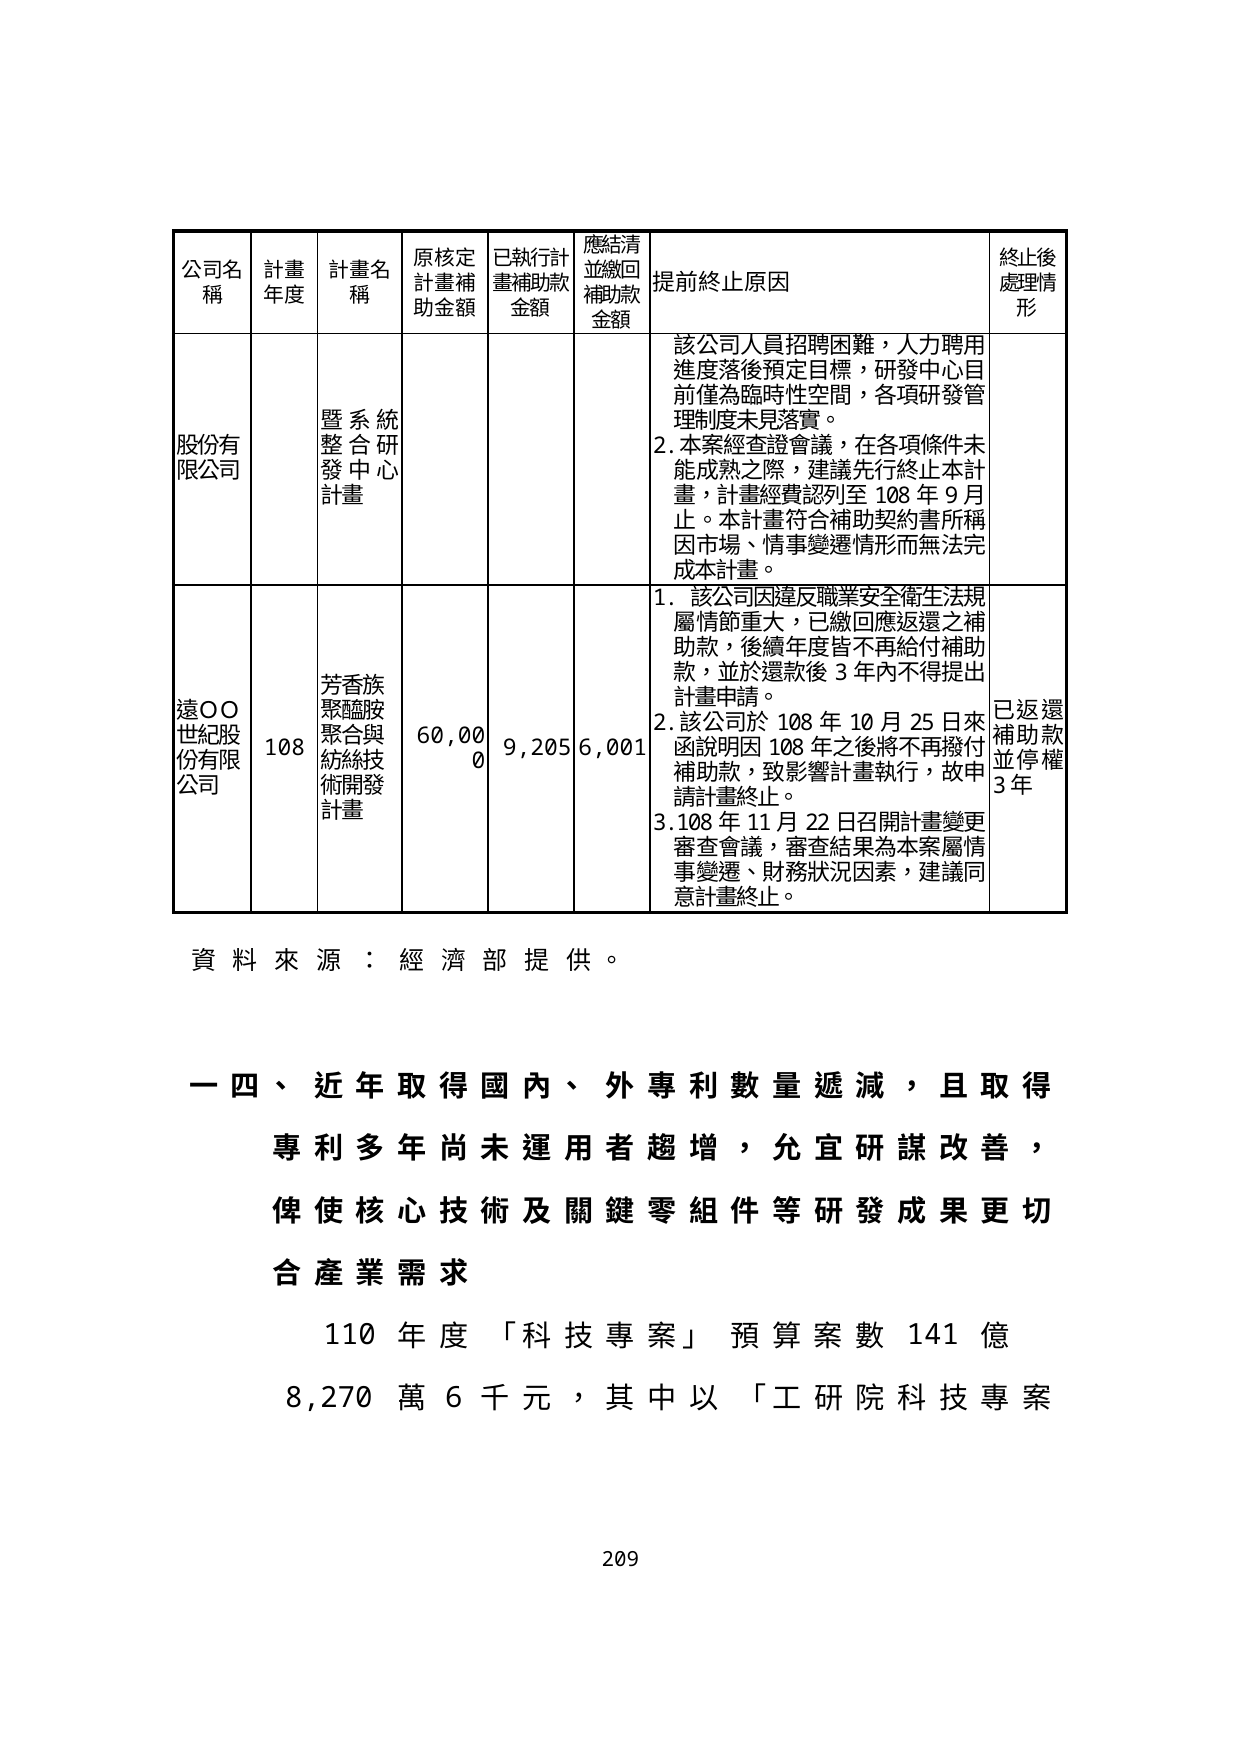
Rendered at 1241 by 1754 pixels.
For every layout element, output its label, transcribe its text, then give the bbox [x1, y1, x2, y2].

table_cell [575, 334, 649, 584]
table_cell 60,000 [403, 586, 487, 911]
table_header 提前終止原因 [651, 233, 989, 332]
table_cell 股份有限公司 [175, 334, 250, 584]
table_cell 108 [252, 586, 317, 911]
table_cell 芳香族聚醯胺聚合與紡絲技術開發計畫 [318, 586, 401, 911]
text 110年度「科技專案」預算案數141億8,270萬6千元，其中以「工研院科技專案 [242, 1292, 1058, 1417]
table_cell 已返還補助款並停權3年 [990, 586, 1065, 911]
table_cell 該公司人員招聘困難，人力聘用進度落後預定目標，研發中心目前僅為臨時性空間，各項研發管理制度未見落實。 2.本案經查證會議，在各項條件未能成熟之際，建議先行終止本計畫，計畫經費認列至108年9月止。本計畫符合補助契約書所稱因市場、情事變遷情形而無法完成本計畫。 [651, 334, 989, 584]
table_cell 6,001 [575, 586, 649, 911]
text 資料來源：經濟部提供。 [183, 917, 1058, 979]
table_header 原核定計畫補助金額 [403, 233, 487, 332]
table_header 計畫名稱 [318, 233, 401, 332]
table_cell 9,205 [489, 586, 573, 911]
table_header 已執行計畫補助款金額 [489, 233, 573, 332]
table_cell 暨系統整合研發中心計畫 [318, 334, 401, 584]
table_header 公司名稱 [175, 233, 250, 332]
table_cell 遠ＯＯ世紀股份有限公司 [175, 586, 250, 911]
table_cell [252, 334, 317, 584]
table_cell [403, 334, 487, 584]
text 一四、近年取得國內、外專利數量遞減，且取得專利多年尚未運用者趨增，允宜研謀改善，俾使核心技術及關鍵零組件等研發成果更切合產業需求 [183, 1042, 1058, 1292]
table_header 計畫年度 [252, 233, 317, 332]
table_cell [489, 334, 573, 584]
table_header 終止後處理情形 [990, 233, 1065, 332]
table_cell [990, 334, 1065, 584]
table_header 應結清並繳回補助款金額 [575, 233, 649, 332]
table_cell 1. 該公司因違反職業安全衛生法規屬情節重大，已繳回應返還之補助款，後續年度皆不再給付補助款，並於還款後3年內不得提出計畫申請。 2.該公司於108年10月25日來函說明因108年之後將不再撥付補助款，致影響計畫執行，故申請計畫終止。 3.108年11月22日召開計畫變更審查會議，審查結果為本案屬情事變遷、財務狀況因素，建議同意計畫終止。 [651, 586, 989, 911]
